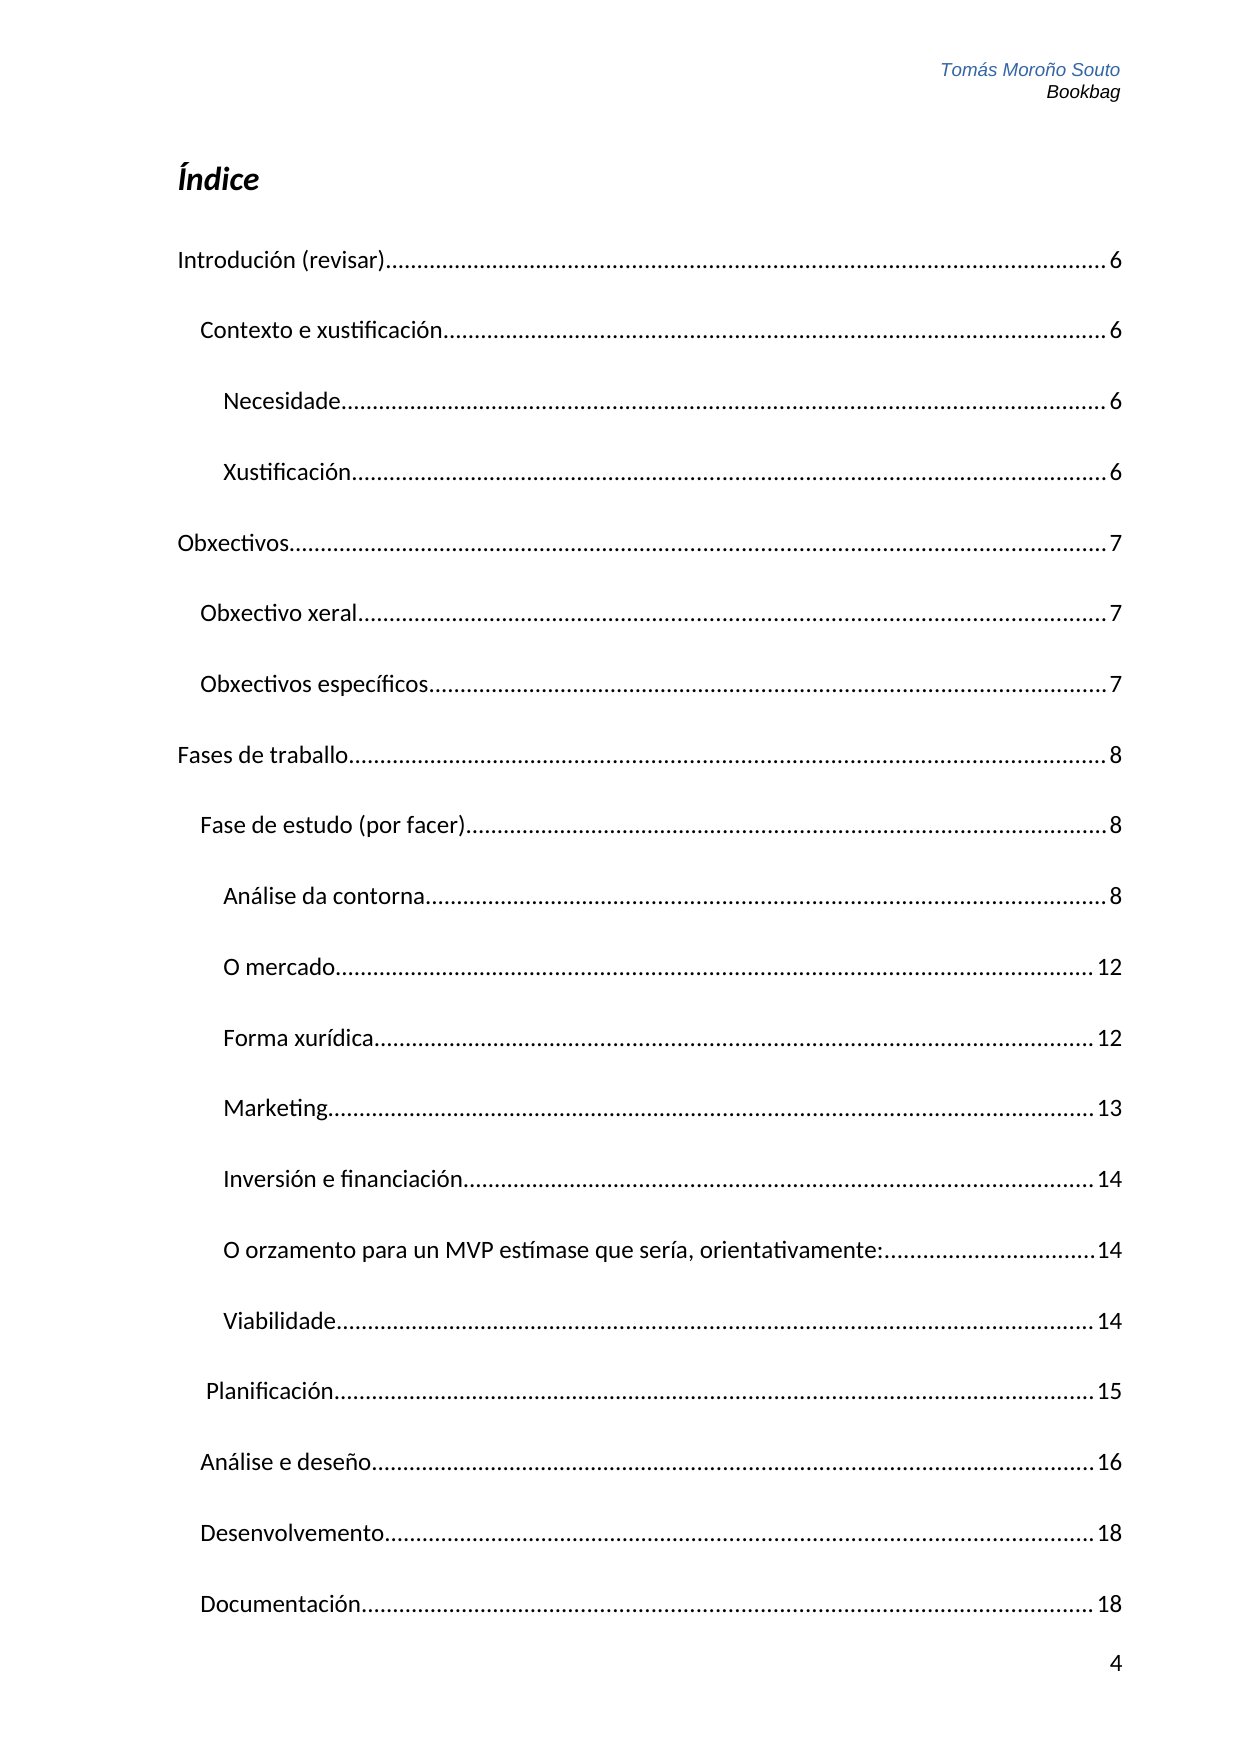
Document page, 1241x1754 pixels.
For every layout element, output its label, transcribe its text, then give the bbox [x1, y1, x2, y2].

text Obxectivos 7 [177, 527, 1122, 557]
text Análise e deseño 16 [200, 1446, 1122, 1477]
text Documentación 18 [200, 1588, 1122, 1618]
text Marketing 13 [223, 1093, 1122, 1123]
text O mercado 12 [223, 951, 1122, 982]
text Obxectivo xeral 7 [200, 597, 1122, 628]
text Análise da contorna 8 [223, 880, 1122, 911]
text Fase de estudo (por facer) 8 [200, 810, 1122, 840]
text Xustificación 6 [223, 456, 1122, 487]
text Fases de traballo 8 [177, 739, 1122, 769]
text Forma xurídica 12 [223, 1022, 1122, 1052]
text Inversión e financiación 14 [223, 1163, 1122, 1194]
text Obxectivos específicos 7 [200, 668, 1122, 699]
text Necesidade 6 [223, 385, 1122, 416]
text Viabilidade 14 [223, 1305, 1122, 1335]
text Planificación 15 [200, 1376, 1122, 1406]
text Introdución (revisar) 6 [177, 244, 1122, 274]
subtitle Índice [177, 158, 1122, 198]
text Contexto e xustificación 6 [200, 314, 1122, 345]
text Desenvolvemento 18 [200, 1517, 1122, 1547]
text O orzamento para un MVP estímase que sería, orientativamente: 14 [223, 1234, 1122, 1264]
